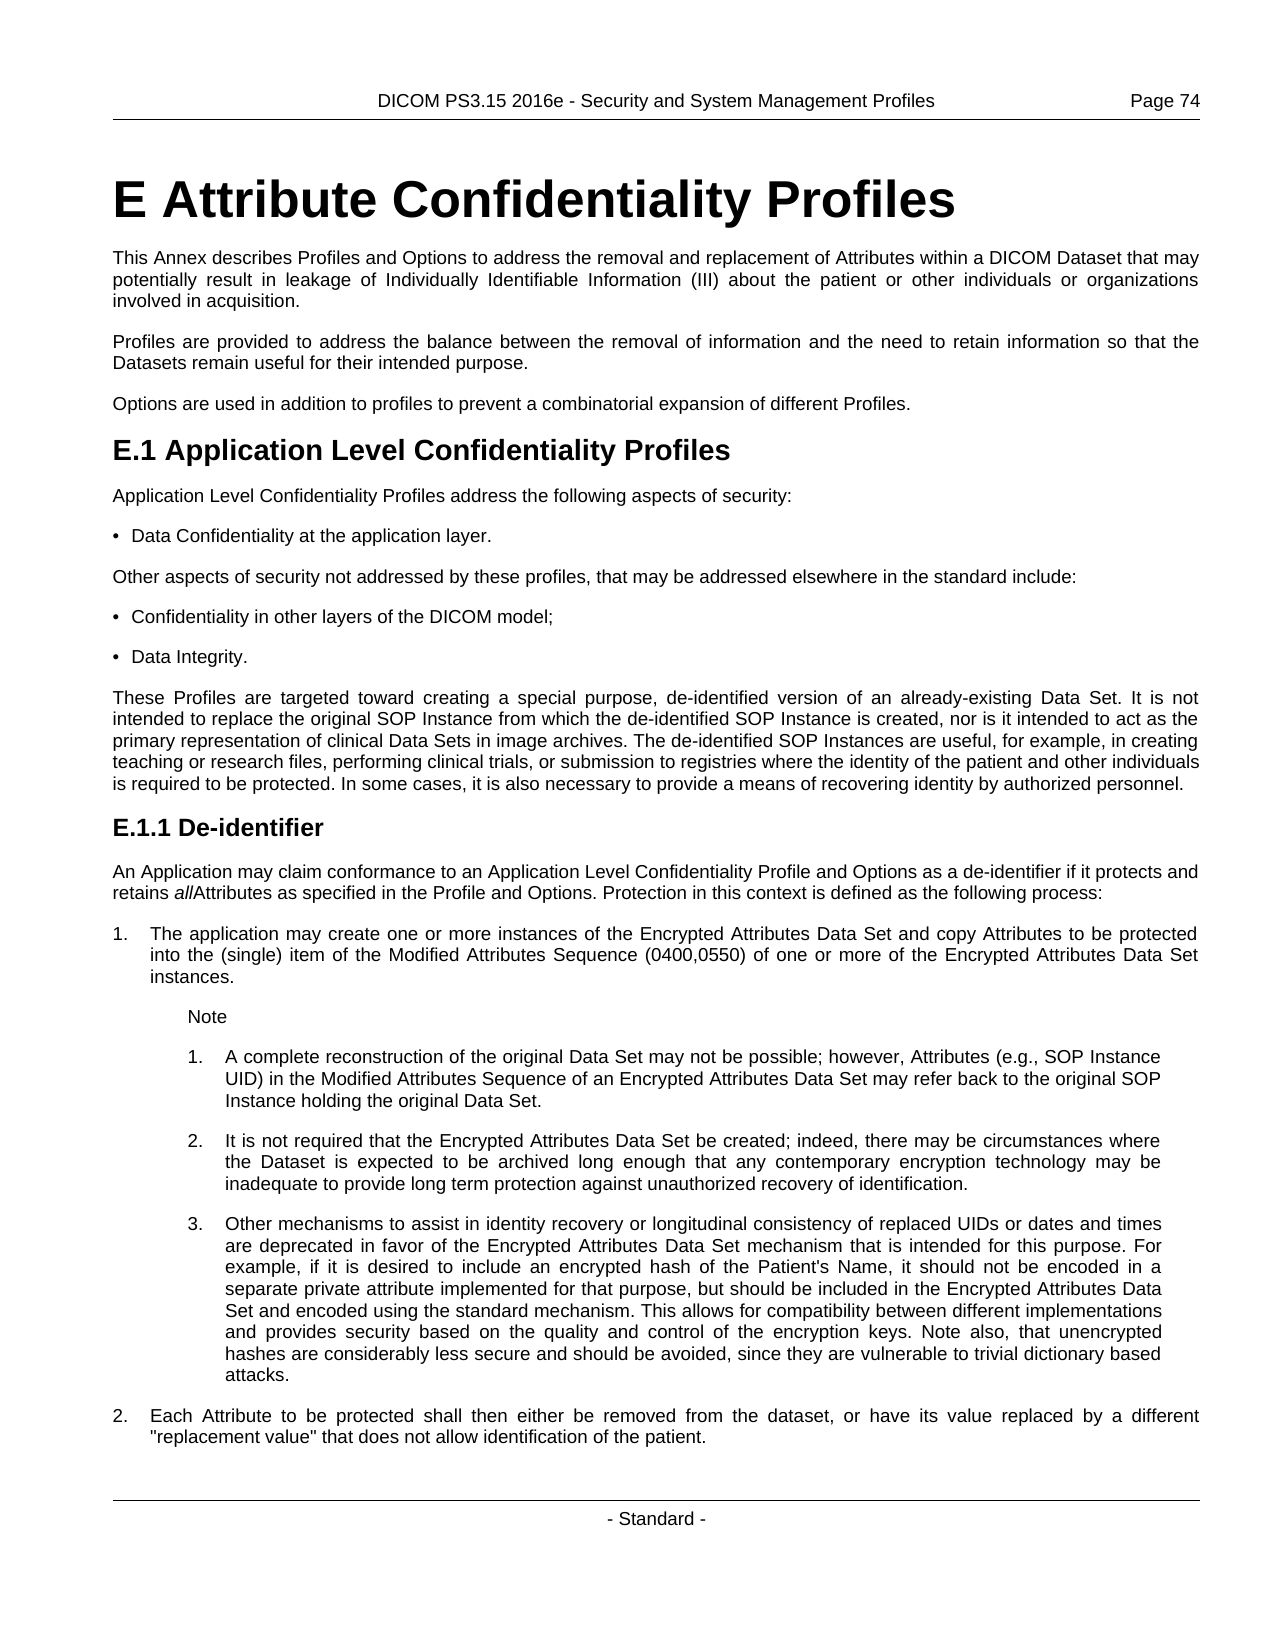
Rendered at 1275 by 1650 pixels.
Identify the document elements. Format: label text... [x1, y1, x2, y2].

text E.1.1 De-identifier [112, 813, 1200, 842]
list Confidentiality in other layers of the DICOM model; [112, 606, 1200, 627]
list The application may create one or more instances of the Encrypted Attributes Data Set and copy Attributes to be protected into the (single) item of the Modified Attributes Sequence (0400,0550) of one or more of the Encrypted Attributes Data Set instances. [112, 922, 1200, 987]
list Other mechanisms to assist in identity recovery or longitudinal consistency of replaced UIDs or dates and times are deprecated in favor of the Encrypted Attributes Data Set mechanism that is intended for this purpose. For example, if it is desired to include an encrypted hash of the Patient's Name, it should not be encoded in a separate private attribute implemented for that purpose, but should be included in the Encrypted Attributes Data Set and encoded using the standard mechanism. This allows for compatibility between different implementations and provides security based on the quality and control of the encryption keys. Note also, that unencrypted hashes are considerably less secure and should be avoided, since they are vulnerable to trivial dictionary based attacks. [187, 1213, 1162, 1386]
text Other aspects of security not addressed by these profiles, that may be addressed elsewhere in the standard include: [112, 566, 1200, 587]
list Note [150, 1006, 1162, 1027]
list Each Attribute to be protected shall then either be removed from the dataset, or have its value replaced by a different "replacement value" that does not allow identification of the patient. [112, 1404, 1200, 1447]
text Profiles are provided to address the balance between the removal of information and the need to retain information so that the Datasets remain useful for their intended purpose. [112, 331, 1200, 374]
text Options are used in addition to profiles to prevent a combinatorial expansion of different Profiles. [112, 392, 1200, 414]
text These Profiles are targeted toward creating a special purpose, de-identified version of an already-existing Data Set. It is not intended to replace the original SOP Instance from which the de-identified SOP Instance is created, nor is it intended to act as the primary representation of clinical Data Sets in image archives. The de-identified SOP Instances are useful, for example, in creating teaching or research files, performing clinical trials, or submission to registries where the identity of the patient and other individuals is required to be protected. In some cases, it is also necessary to provide a means of recovering identity by authorized personnel. [112, 687, 1200, 794]
text E Attribute Confidentiality Profiles [112, 169, 1200, 228]
text Application Level Confidentiality Profiles address the following aspects of security: [112, 485, 1200, 507]
text E.1 Application Level Confidentiality Profiles [112, 433, 1200, 466]
list It is not required that the Encrypted Attributes Data Set be created; indeed, there may be circumstances where the Dataset is expected to be archived long enough that any contemporary encryption technology may be inadequate to provide long term protection against unauthorized recovery of identification. [187, 1130, 1162, 1194]
list A complete reconstruction of the original Data Set may not be possible; however, Attributes (e.g., SOP Instance UID) in the Modified Attributes Sequence of an Encrypted Attributes Data Set may refer back to the original SOP Instance holding the original Data Set. [187, 1046, 1162, 1111]
text An Application may claim conformance to an Application Level Confidentiality Profile and Options as a de-identifier if it protects and retains allAttributes as specified in the Profile and Options. Protection in this context is defined as the following process: [112, 861, 1200, 904]
list Data Integrity. [112, 646, 1200, 668]
list Data Confidentiality at the application layer. [112, 525, 1200, 547]
text This Annex describes Profiles and Options to address the removal and replacement of Attributes within a DICOM Dataset that may potentially result in leakage of Individually Identifiable Information (III) about the patient or other individuals or organizations involved in acquisition. [112, 247, 1200, 312]
